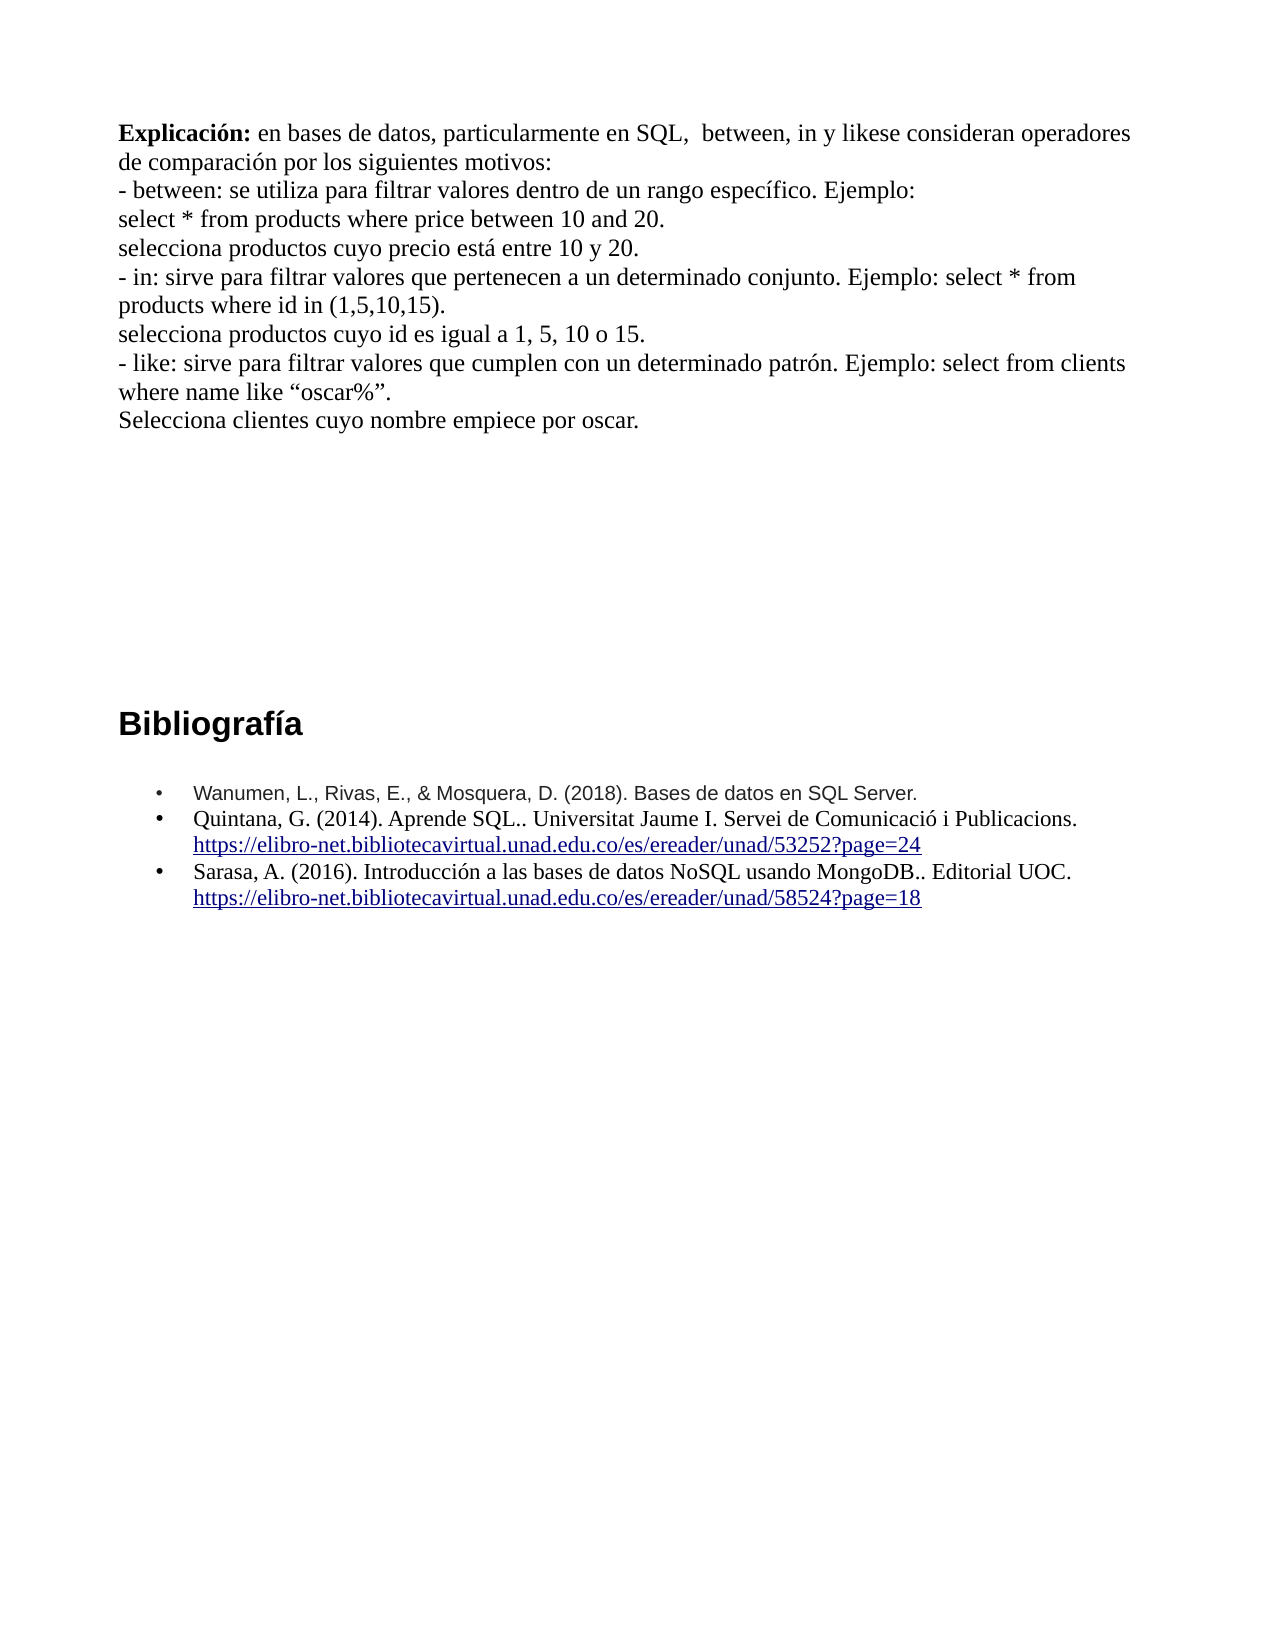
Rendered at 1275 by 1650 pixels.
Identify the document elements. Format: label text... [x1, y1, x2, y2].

text - in: sirve para filtrar valores que pertenecen a un determinado conjunto. Ejemplo: select * from products where id in (1,5,10,15). [118, 262, 1157, 319]
subtitle Bibliografía [118, 704, 1157, 743]
text Explicación: en bases de datos, particularmente en SQL, between, in y likese consideran operadores de comparación por los siguientes motivos: [118, 118, 1157, 176]
text selecciona productos cuyo precio está entre 10 y 20. [118, 233, 1157, 262]
text - between: se utiliza para filtrar valores dentro de un rango específico. Ejemplo: [118, 176, 1157, 204]
text Selecciona clientes cuyo nombre empiece por oscar. [118, 406, 1157, 434]
text selecciona productos cuyo id es igual a 1, 5, 10 o 15. [118, 319, 1157, 348]
list Quintana, G. (2014). Aprende SQL.. Universitat Jaume I. Servei de Comunicació i Publicacions. https://elibro-net.bibliotecavirtual.unad.edu.co/es/ereader/unad/53252?page=24 [156, 805, 1157, 858]
list Wanumen, L., Rivas, E., & Mosquera, D. (2018). Bases de datos en SQL Server. [156, 782, 1157, 805]
list Sarasa, A. (2016). Introducción a las bases de datos NoSQL usando MongoDB.. Editorial UOC. https://elibro-net.bibliotecavirtual.unad.edu.co/es/ereader/unad/58524?page=18 [156, 858, 1157, 910]
text select * from products where price between 10 and 20. [118, 204, 1157, 233]
text - like: sirve para filtrar valores que cumplen con un determinado patrón. Ejemplo: select from clients where name like “oscar%”. [118, 348, 1157, 406]
